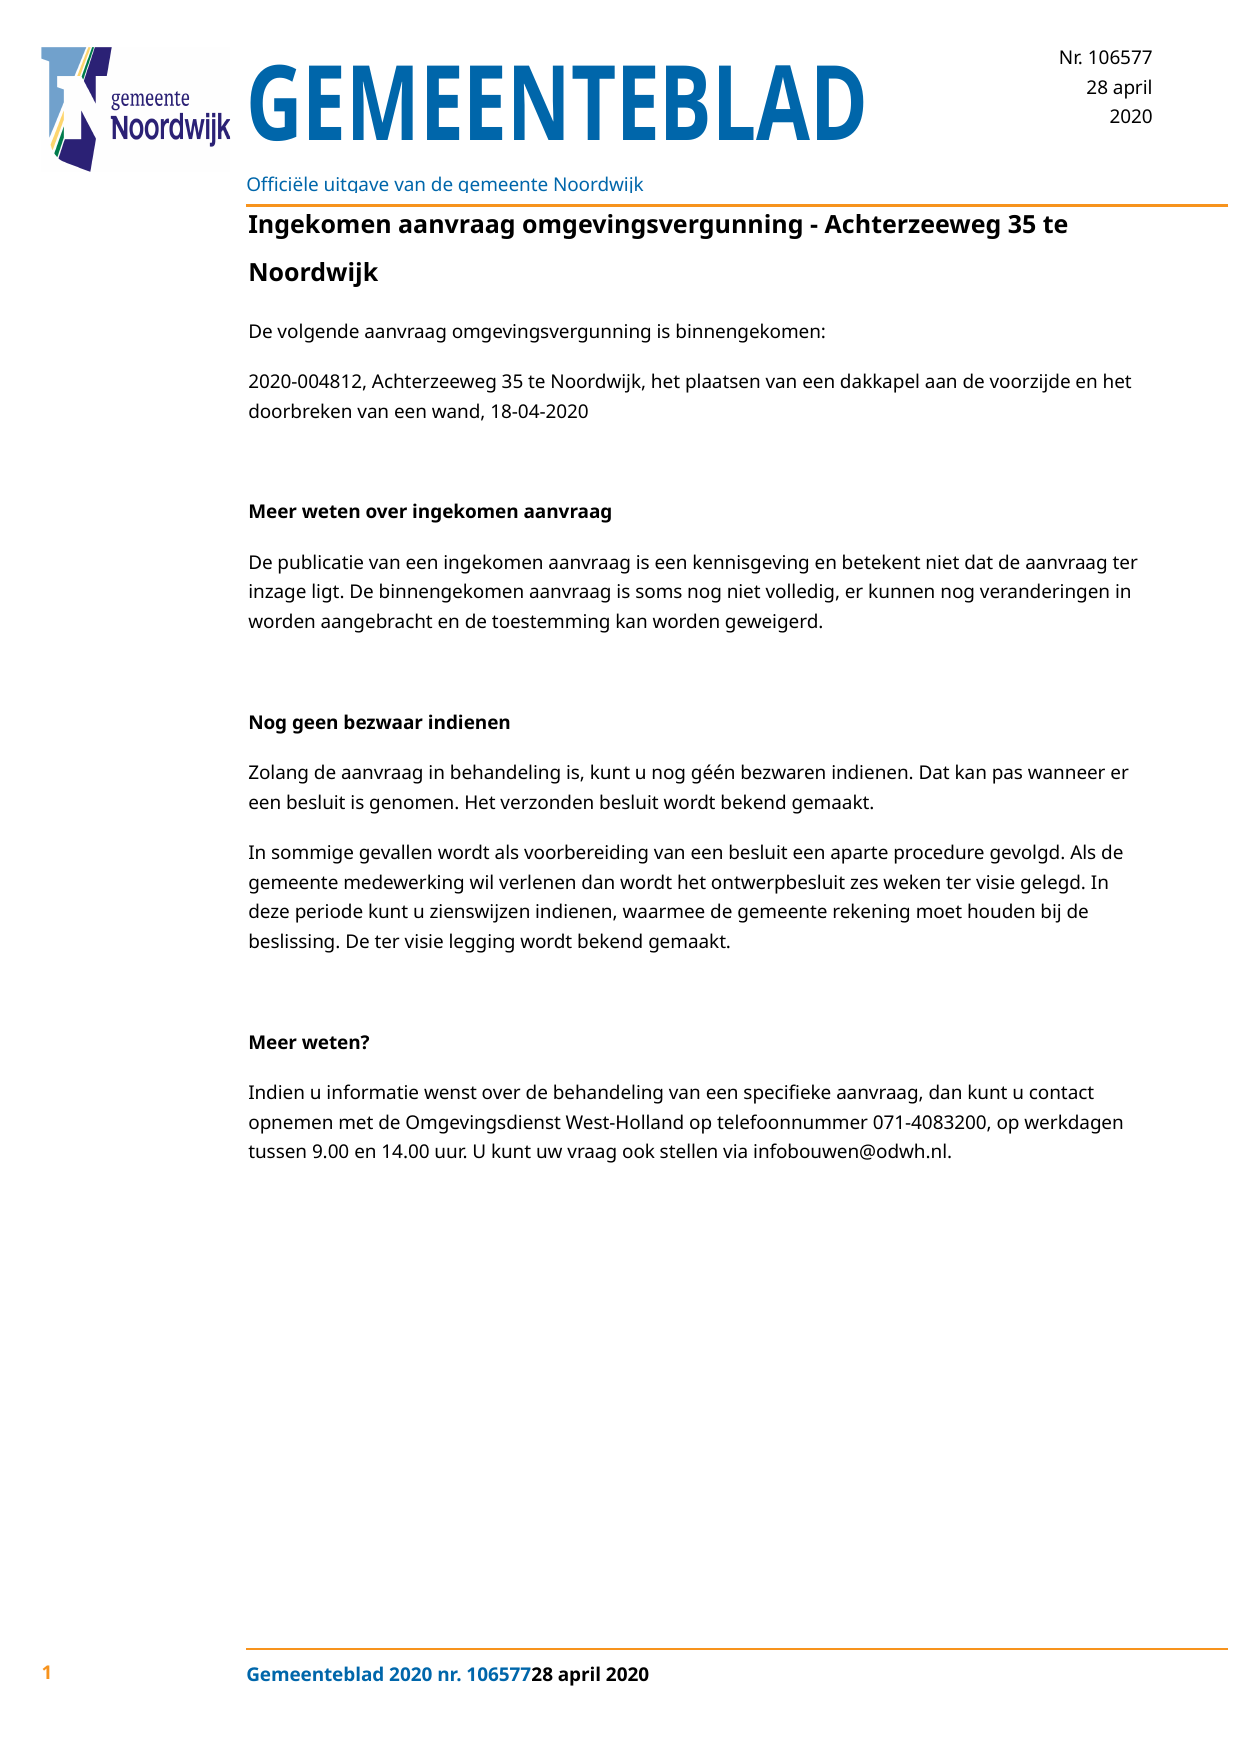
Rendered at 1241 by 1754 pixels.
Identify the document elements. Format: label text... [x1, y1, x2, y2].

text Meer weten? [248, 1029, 1152, 1055]
text Ingekomen aanvraag omgevingsvergunning - Achterzeeweg 35 te Noordwijk [248, 207, 1152, 288]
text De publicatie van een ingekomen aanvraag is een kennisgeving en betekent niet dat de aanvraag ter inzage ligt. De binnengekomen aanvraag is soms nog niet volledig, er kunnen nog veranderingen in worden aangebracht en de toestemming kan worden geweigerd. [248, 549, 1152, 634]
text Zolang de aanvraag in behandeling is, kunt u nog géén bezwaren indienen. Dat kan pas wanneer er een besluit is genomen. Het verzonden besluit wordt bekend gemaakt. [248, 759, 1152, 815]
text Meer weten over ingekomen aanvraag [248, 499, 1152, 524]
text 2020-004812, Achterzeeweg 35 te Noordwijk, het plaatsen van een dakkapel aan de voorzijde en het doorbreken van een wand, 18-04-2020 [248, 368, 1152, 424]
picture [41, 47, 231, 172]
text De volgende aanvraag omgevingsvergunning is binnengekomen: [248, 318, 1152, 344]
text Nog geen bezwaar indienen [248, 709, 1152, 735]
text In sommige gevallen wordt als voorbereiding van een besluit een aparte procedure gevolgd. Als de gemeente medewerking wil verlenen dan wordt het ontwerpbesluit zes weken ter visie gelegd. In deze periode kunt u zienswijzen indienen, waarmee de gemeente rekening moet houden bij de beslissing. De ter visie legging wordt bekend gemaakt. [248, 839, 1152, 954]
text Indien u informatie wenst over de behandeling van een specifieke aanvraag, dan kunt u contact opnemen met de Omgevingsdienst West-Holland op telefoonnummer 071-4083200, op werkdagen tussen 9.00 en 14.00 uur. U kunt uw vraag ook stellen via infobouwen@odwh.nl. [248, 1079, 1152, 1164]
